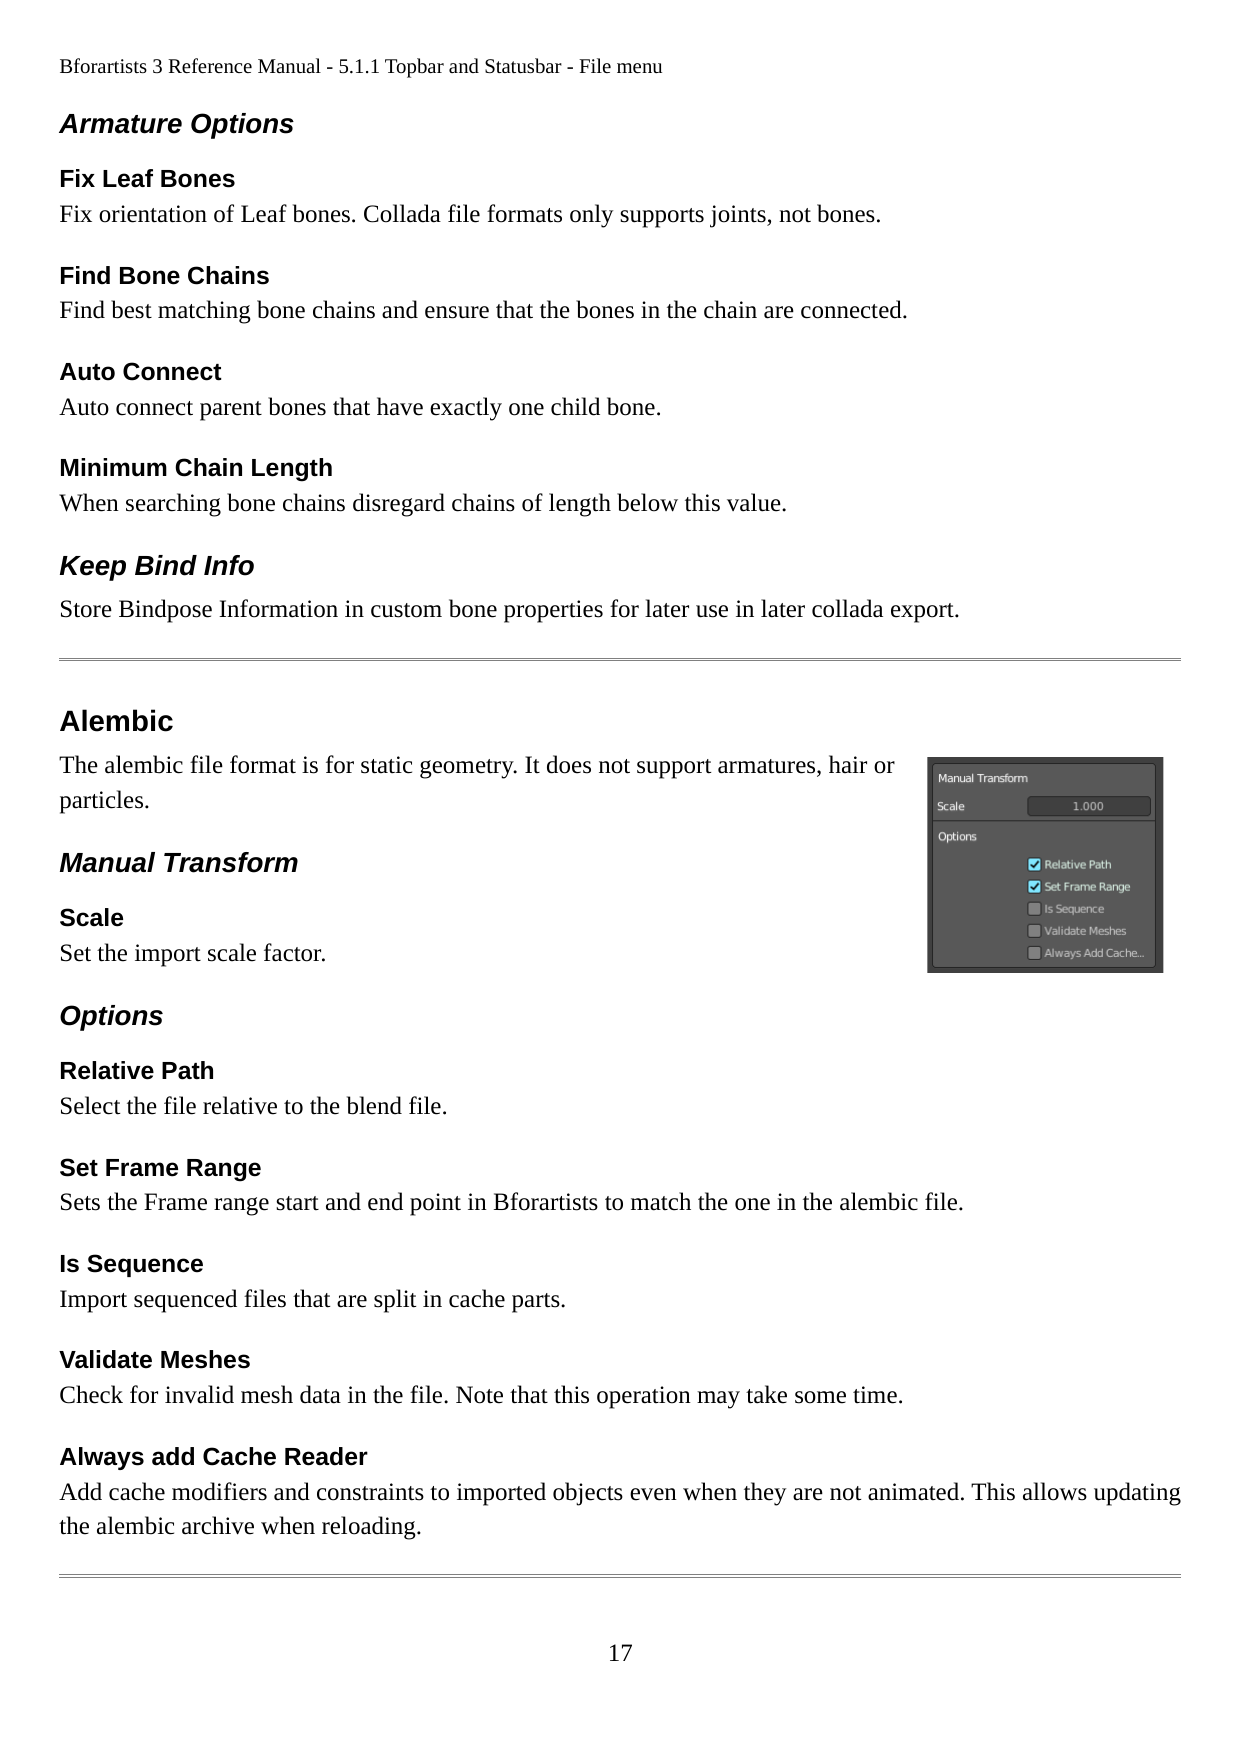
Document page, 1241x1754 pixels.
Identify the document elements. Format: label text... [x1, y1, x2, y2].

text Set the import scale factor. [59, 938, 927, 967]
text The alembic file format is for static geometry. It does not support armatures, hair or particles. [59, 750, 1181, 813]
subtitle [1164, 846, 1181, 878]
text Auto connect parent bones that have exactly one child bone. [59, 392, 1181, 421]
subtitle Armature Options [59, 107, 1181, 139]
subtitle Fix Leaf Bones [59, 164, 1181, 193]
subtitle Find Bone Chains [59, 261, 1181, 289]
text Check for invalid mesh data in the file. Note that this operation may take some time. [59, 1380, 1181, 1409]
subtitle Validate Meshes [59, 1345, 1181, 1374]
text Sets the Frame range start and end point in Bforartists to match the one in the alembic file. [59, 1187, 1181, 1216]
text Store Bindpose Information in custom bone properties for later use in later collada export. [59, 594, 1181, 623]
text Import sequenced files that are split in cache parts. [59, 1284, 1181, 1313]
subtitle Minimum Chain Length [59, 453, 1181, 482]
text Find best matching bone chains and ensure that the bones in the chain are connected. [59, 296, 1181, 324]
subtitle Relative Path [59, 1056, 1181, 1085]
text Add cache modifiers and constraints to imported objects even when they are not animated. This allows updating the alembic archive when reloading. [59, 1477, 1181, 1540]
subtitle Alembic [59, 704, 1181, 738]
subtitle Keep Bind Info [59, 550, 1181, 582]
text Fix orientation of Leaf bones. Collada file formats only supports joints, not bones. [59, 199, 1181, 228]
subtitle Set Frame Range [59, 1153, 1181, 1181]
subtitle Options [59, 999, 1181, 1031]
text When searching bone chains disregard chains of length below this value. [59, 488, 1181, 517]
subtitle Manual Transform [59, 846, 927, 878]
subtitle [1164, 903, 1181, 932]
subtitle Auto Connect [59, 357, 1181, 386]
picture [927, 757, 1164, 973]
subtitle Scale [59, 903, 927, 932]
text Select the file relative to the blend file. [59, 1091, 1181, 1120]
subtitle Always add Cache Reader [59, 1442, 1181, 1470]
subtitle Is Sequence [59, 1249, 1181, 1278]
